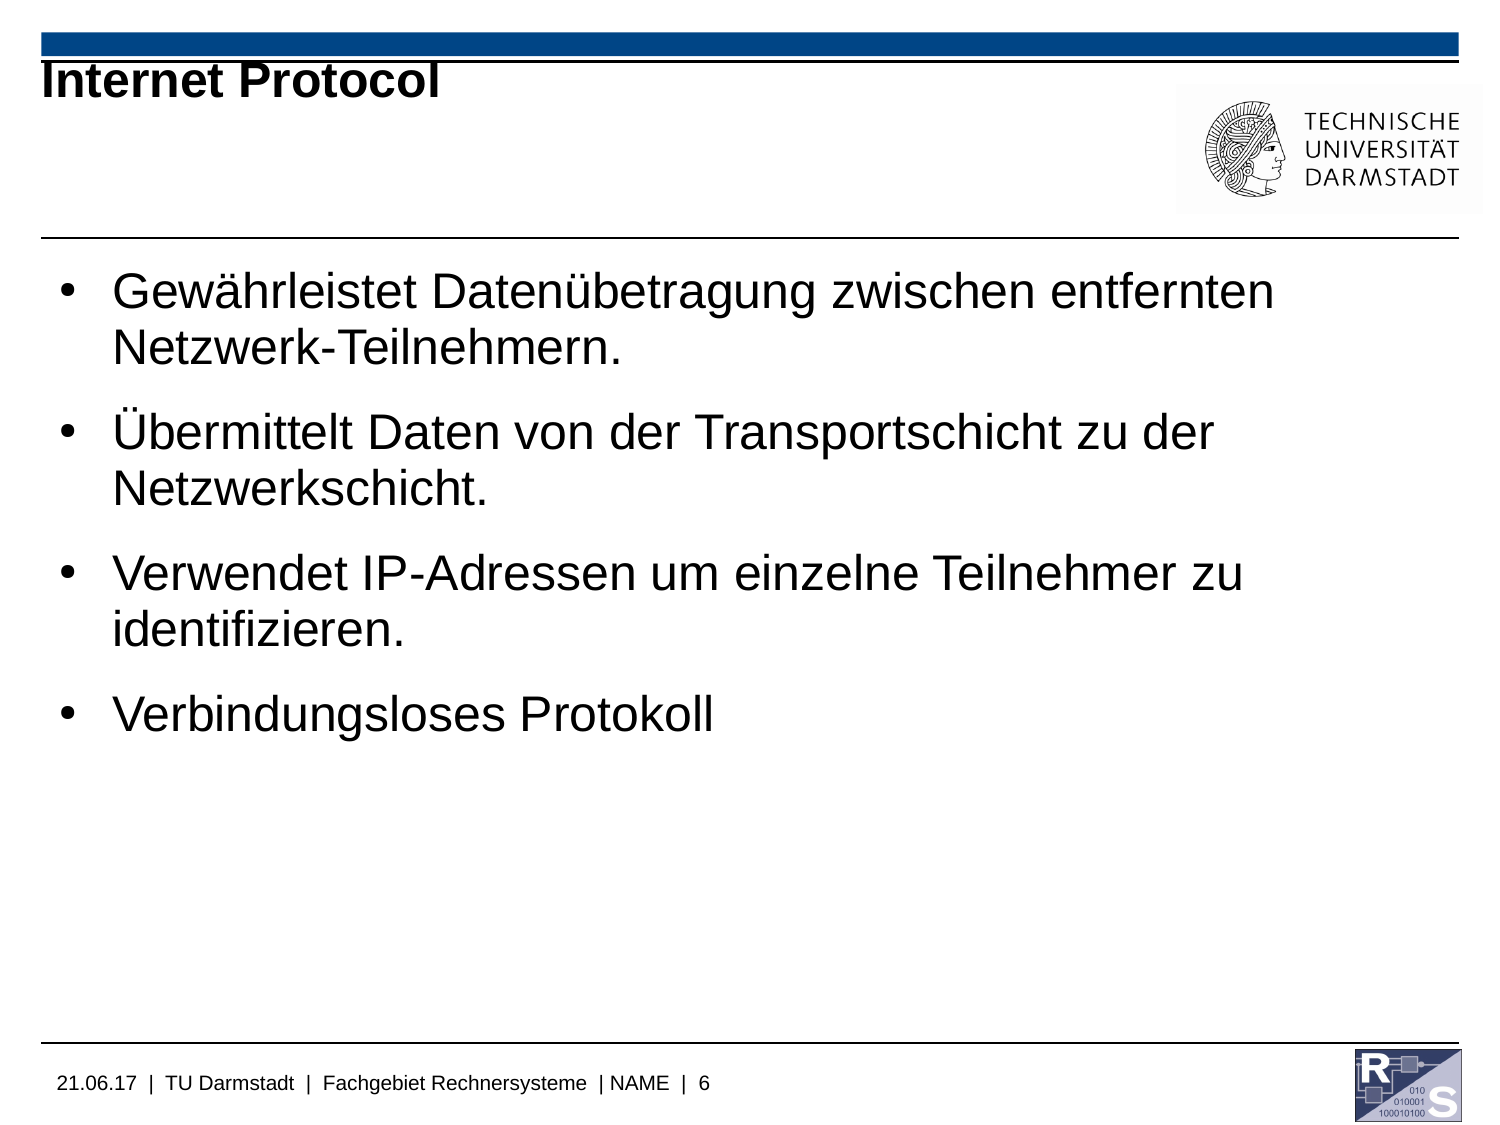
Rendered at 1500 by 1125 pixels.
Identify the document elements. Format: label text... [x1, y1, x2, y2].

list Gewährleistet Datenübetragung zwischen entfernten Netzwerk-Teilnehmern. Übermittelt Daten von der Transportschicht zu der Netzwerkschicht. Verwendet IP-Adressen um einzelne Teilnehmer zu identifizieren. Verbindungsloses Protokoll [41, 263, 1455, 1032]
picture [1355, 1049, 1462, 1122]
title Internet Protocol [41, 5, 1131, 156]
